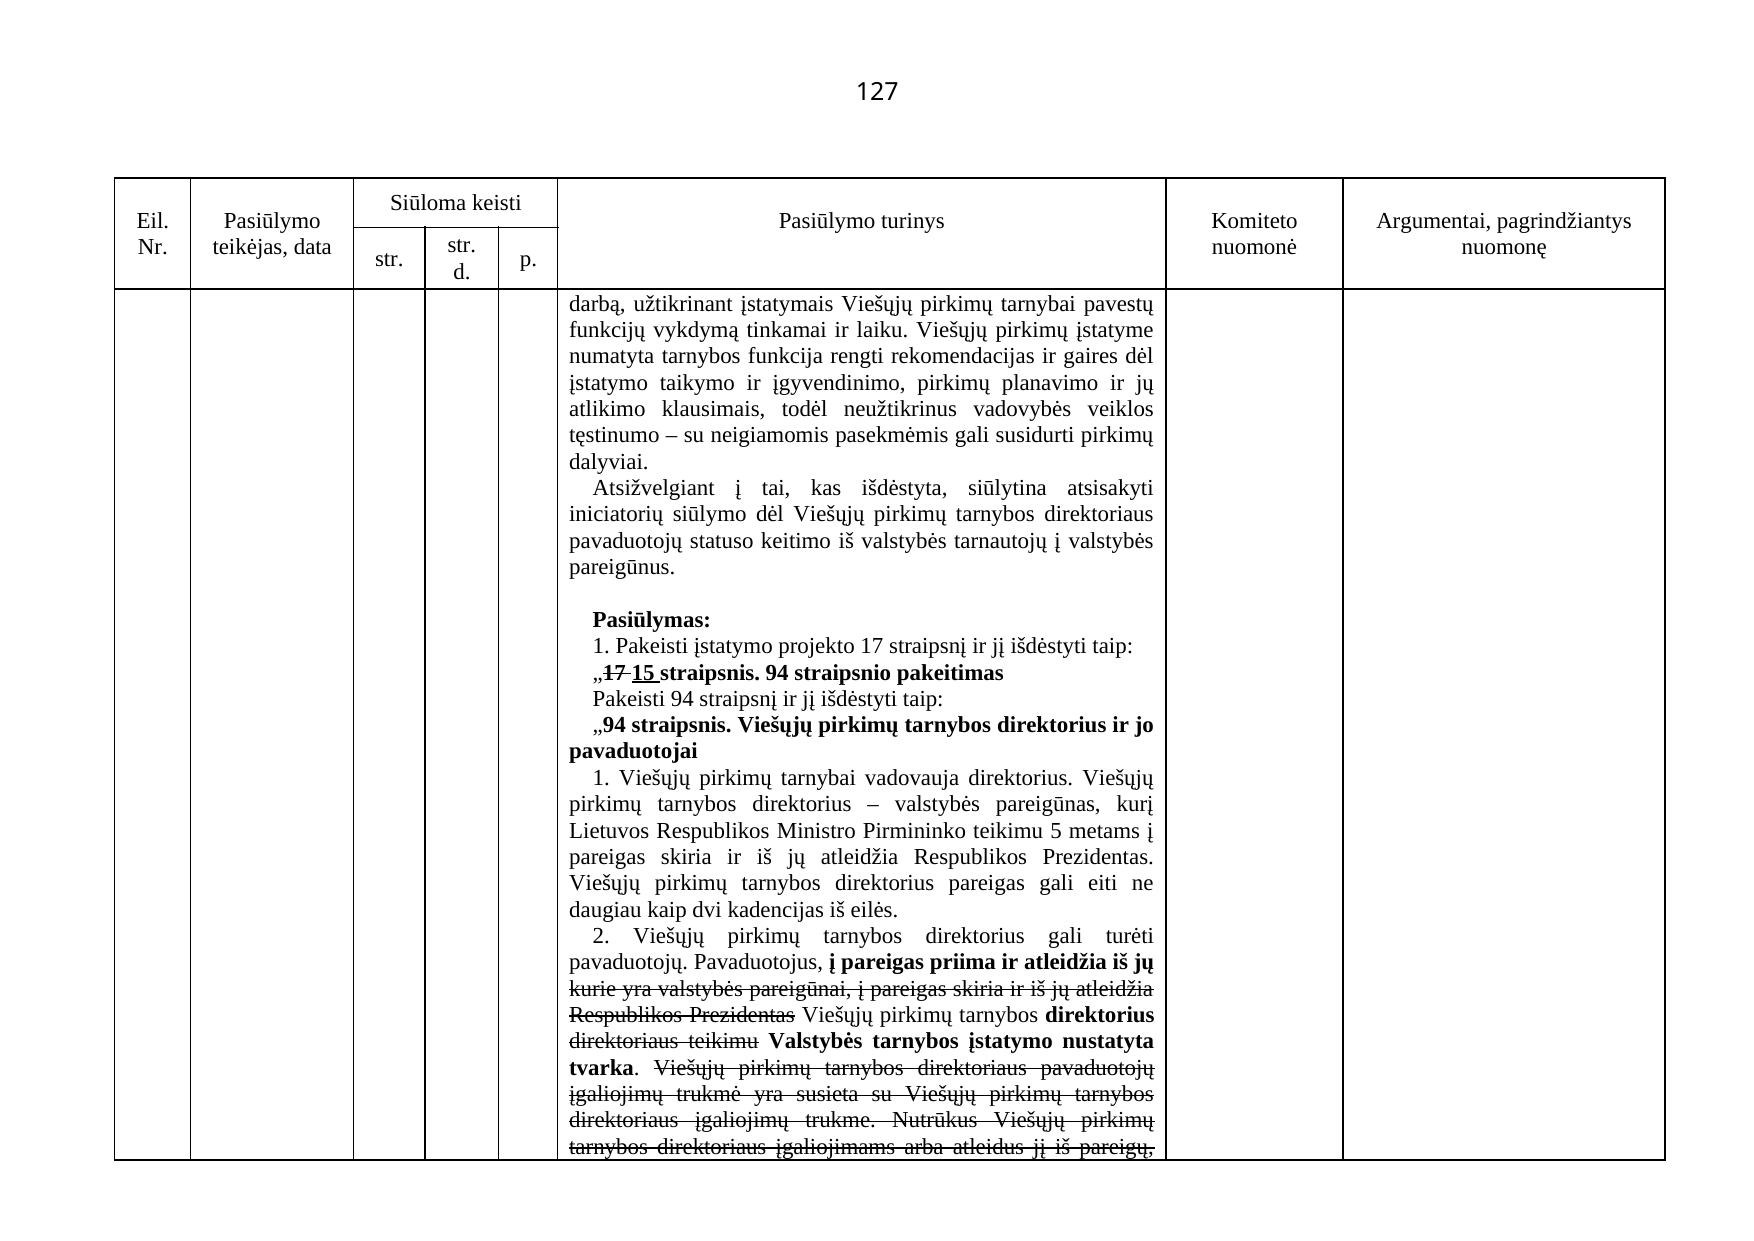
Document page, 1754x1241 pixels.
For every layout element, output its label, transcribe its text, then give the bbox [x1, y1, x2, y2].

table_cell darbą, užtikrinant įstatymais Viešųjų pirkimų tarnybai pavestų funkcijų vykdymą tinkamai ir laiku. Viešųjų pirkimų įstatyme numatyta tarnybos funkcija rengti rekomendacijas ir gaires dėl įstatymo taikymo ir įgyvendinimo, pirkimų planavimo ir jų atlikimo klausimais, todėl neužtikrinus vadovybės veiklos tęstinumo – su neigiamomis pasekmėmis gali susidurti pirkimų dalyviai. Atsižvelgiant į tai, kas išdėstyta, siūlytina atsisakyti iniciatorių siūlymo dėl Viešųjų pirkimų tarnybos direktoriaus pavaduotojų statuso keitimo iš valstybės tarnautojų į valstybės pareigūnus. Pasiūlymas: 1. Pakeisti įstatymo projekto 17 straipsnį ir jį išdėstyti taip: „17 15 straipsnis. 94 straipsnio pakeitimas Pakeisti 94 straipsnį ir jį išdėstyti taip: „94 straipsnis. Viešųjų pirkimų tarnybos direktorius ir jo pavaduotojai 1. Viešųjų pirkimų tarnybai vadovauja direktorius. Viešųjų pirkimų tarnybos direktorius – valstybės pareigūnas, kurį Lietuvos Respublikos Ministro Pirmininko teikimu 5 metams į pareigas skiria ir iš jų atleidžia Respublikos Prezidentas. Viešųjų pirkimų tarnybos direktorius pareigas gali eiti ne daugiau kaip dvi kadencijas iš eilės. 2. Viešųjų pirkimų tarnybos direktorius gali turėti pavaduotojų. Pavaduotojus, į pareigas priima ir atleidžia iš jų kurie yra valstybės pareigūnai, į pareigas skiria ir iš jų atleidžia Respublikos Prezidentas Viešųjų pirkimų tarnybos direktorius direktoriaus teikimu Valstybės tarnybos įstatymo nustatyta tvarka. Viešųjų pirkimų tarnybos direktoriaus pavaduotojų įgaliojimų trukmė yra susieta su Viešųjų pirkimų tarnybos direktoriaus įgaliojimų trukme. Nutrūkus Viešųjų pirkimų tarnybos direktoriaus įgaliojimams arba atleidus jį iš pareigų, [558, 290, 1165, 1159]
table_cell [115, 290, 190, 1159]
table_header Eil. Nr. [115, 179, 190, 288]
table_header Pasiūlymo turinys [558, 179, 1165, 288]
table_cell [354, 290, 424, 1159]
table_cell [499, 290, 557, 1159]
table_cell [191, 290, 353, 1159]
table_cell str. d. [426, 228, 498, 288]
table_cell [1344, 290, 1664, 1159]
table_cell [1167, 290, 1342, 1159]
table_header Siūloma keisti [354, 179, 557, 226]
table_header Argumentai, pagrindžiantys nuomonę [1344, 179, 1664, 288]
table_header Komiteto nuomonė [1167, 179, 1342, 288]
table_cell p. [499, 228, 557, 288]
table_cell str. [354, 228, 424, 288]
table_header Pasiūlymo teikėjas, data [191, 179, 353, 288]
table_cell [426, 290, 498, 1159]
